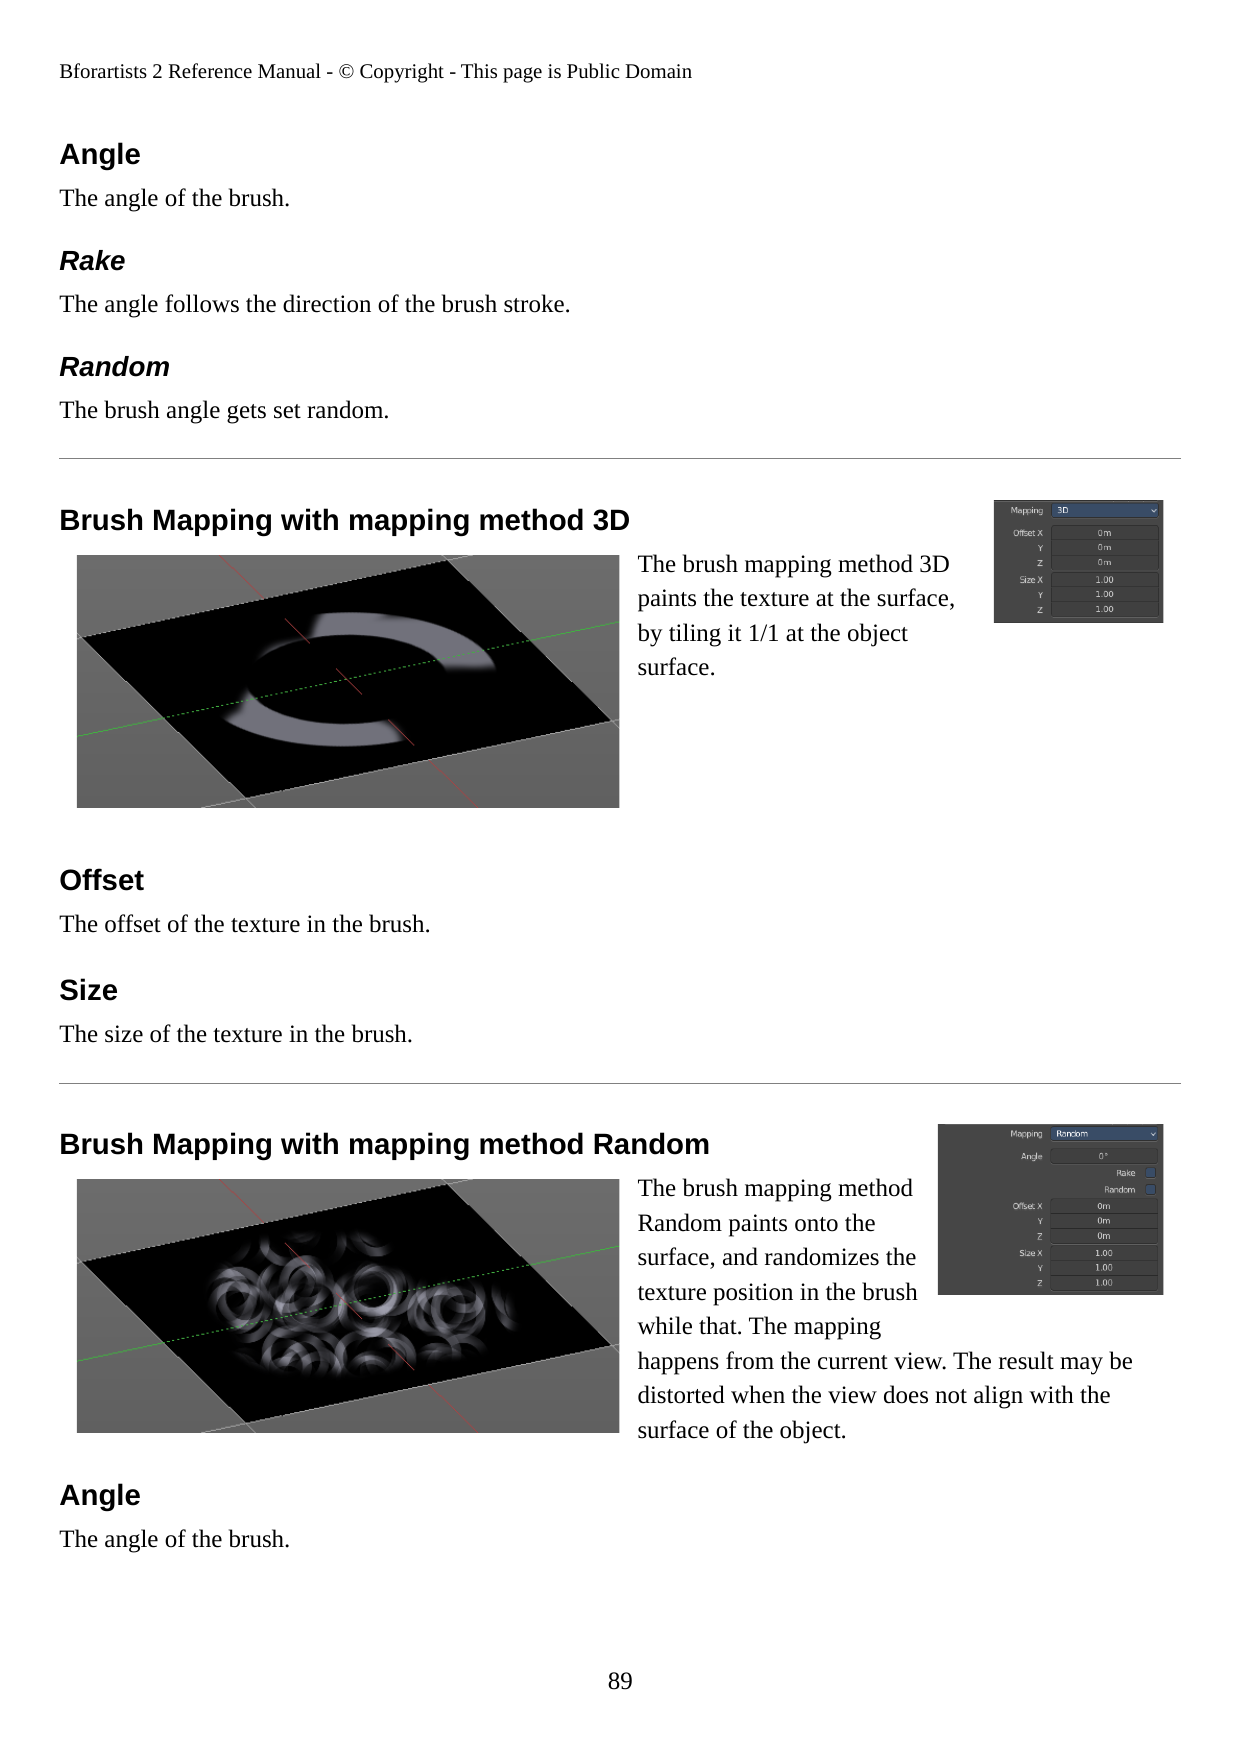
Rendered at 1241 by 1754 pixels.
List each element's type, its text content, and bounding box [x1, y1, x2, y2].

text The brush mapping method 3D paints the texture at the surface, by tiling it 1/1 at the object surface. [59, 623, 1181, 681]
subtitle Random [59, 350, 1181, 382]
picture [76, 1179, 620, 1433]
text The angle of the brush. [59, 183, 1181, 212]
subtitle Angle [59, 137, 1181, 170]
subtitle Angle [59, 1478, 1181, 1512]
subtitle Rake [59, 244, 1181, 276]
text The brush angle gets set random. [59, 395, 1181, 423]
text The size of the texture in the brush. [59, 1019, 1181, 1048]
subtitle Brush Mapping with mapping method 3D [59, 503, 993, 536]
subtitle Brush Mapping with mapping method Random [59, 1127, 937, 1161]
text The brush mapping method Random paints onto the surface, and randomizes the texture position in the brush while that. The mapping happens from the current view. The result may be distorted when the view does not align with the surface of the object. [59, 1173, 1181, 1443]
picture [993, 500, 1164, 623]
subtitle Offset [59, 863, 1181, 897]
text The angle follows the direction of the brush stroke. [59, 289, 1181, 318]
subtitle Size [59, 973, 1181, 1007]
text The angle of the brush. [59, 1524, 1181, 1553]
picture [76, 555, 620, 808]
picture [937, 1124, 1164, 1295]
text The offset of the texture in the brush. [59, 909, 1181, 938]
